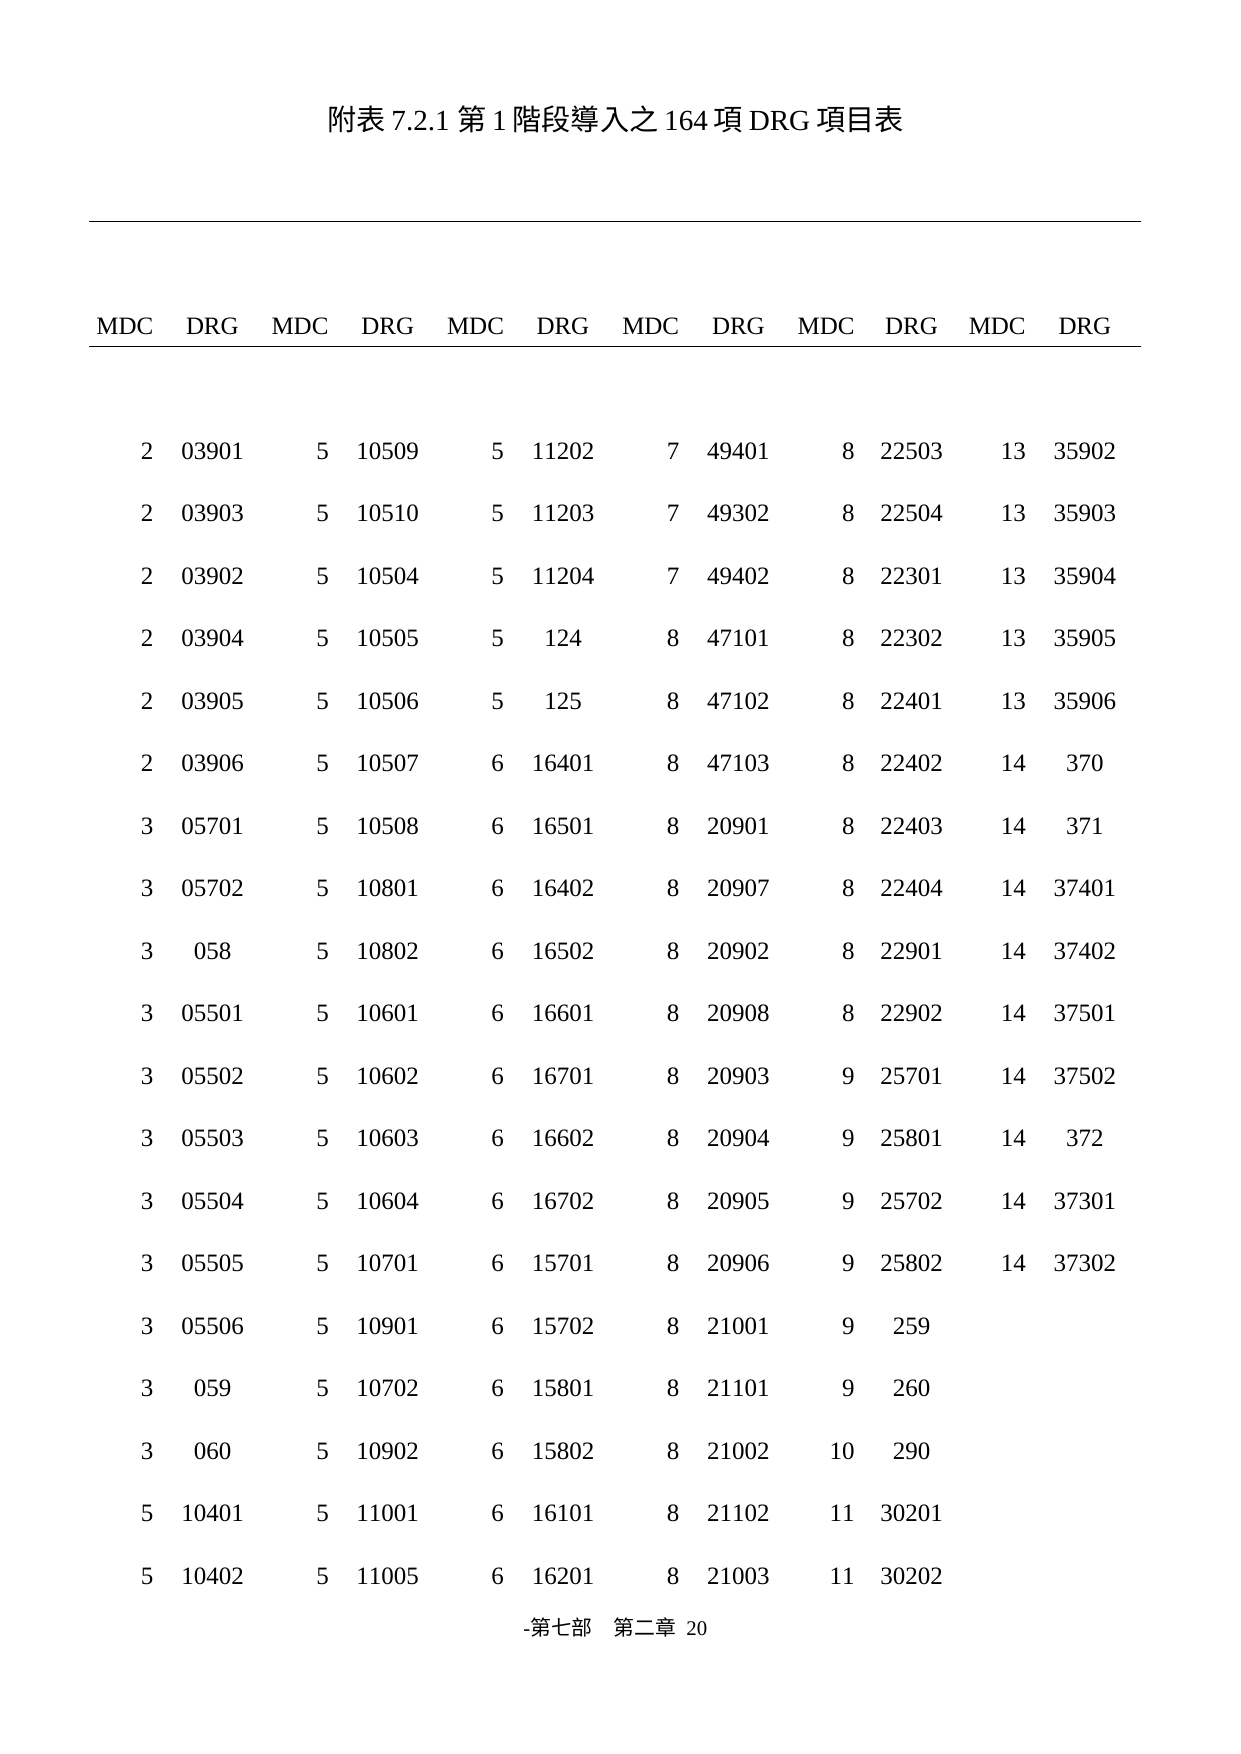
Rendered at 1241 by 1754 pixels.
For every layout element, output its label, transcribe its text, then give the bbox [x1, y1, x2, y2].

table_cell 37501 [1028, 971, 1141, 1034]
table_cell 03903 [156, 471, 268, 534]
table_cell 16402 [507, 846, 619, 909]
table_header DRG [156, 222, 268, 346]
table_cell 3 [89, 1034, 156, 1096]
table_cell 8 [794, 909, 857, 971]
table_cell 5 [89, 1471, 156, 1534]
table_cell 35904 [1028, 534, 1141, 596]
table_cell 371 [1028, 784, 1141, 846]
table_cell 8 [619, 846, 682, 909]
table_cell 5 [269, 1096, 331, 1159]
table_cell 6 [444, 1221, 507, 1284]
table_cell 8 [794, 347, 857, 471]
table_cell 30201 [857, 1471, 966, 1534]
table_cell 5 [269, 659, 331, 721]
table_cell 8 [794, 659, 857, 721]
table_cell 290 [857, 1409, 966, 1471]
table_cell [966, 1346, 1028, 1409]
table_cell [1028, 1346, 1141, 1409]
table_cell 11204 [507, 534, 619, 596]
table_cell 125 [507, 659, 619, 721]
table_cell 22402 [857, 721, 966, 784]
table_header DRG [507, 222, 619, 346]
table_cell 22301 [857, 534, 966, 596]
table_cell 124 [507, 596, 619, 659]
table_cell 03904 [156, 596, 268, 659]
table_cell 8 [619, 596, 682, 659]
table_cell 16701 [507, 1034, 619, 1096]
table_header DRG [682, 222, 794, 346]
table_cell 6 [444, 1034, 507, 1096]
table_cell 5 [269, 534, 331, 596]
table_cell 8 [619, 1096, 682, 1159]
table_cell 11203 [507, 471, 619, 534]
table_cell 22902 [857, 971, 966, 1034]
table_cell 16601 [507, 971, 619, 1034]
table_cell 13 [966, 596, 1028, 659]
table_cell 260 [857, 1346, 966, 1409]
table_cell 8 [619, 659, 682, 721]
table_cell 5 [269, 1409, 331, 1471]
table_cell 7 [619, 471, 682, 534]
table_cell 6 [444, 846, 507, 909]
table_cell 3 [89, 971, 156, 1034]
table_cell 3 [89, 1409, 156, 1471]
text 附表7.2.1 第1階段導入之164項DRG項目表 [118, 96, 1112, 138]
table_cell 6 [444, 1409, 507, 1471]
table_cell 2 [89, 471, 156, 534]
table_cell [966, 1471, 1028, 1534]
table_cell 372 [1028, 1096, 1141, 1159]
table_header MDC [966, 222, 1028, 346]
table_cell 13 [966, 659, 1028, 721]
table_cell 21002 [682, 1409, 794, 1471]
table_cell 16201 [507, 1534, 619, 1596]
table_cell 47101 [682, 596, 794, 659]
table_cell 10508 [331, 784, 444, 846]
table_cell 47102 [682, 659, 794, 721]
table_cell 20901 [682, 784, 794, 846]
table_cell 5 [269, 1346, 331, 1409]
table_cell 8 [619, 971, 682, 1034]
table_cell 3 [89, 1221, 156, 1284]
table_cell 22901 [857, 909, 966, 971]
table_cell 03901 [156, 347, 268, 471]
table_cell 16602 [507, 1096, 619, 1159]
table_cell 14 [966, 1034, 1028, 1096]
table_cell 15802 [507, 1409, 619, 1471]
table_cell 9 [794, 1159, 857, 1221]
table_cell [1028, 1409, 1141, 1471]
table_cell 03902 [156, 534, 268, 596]
table_cell 49302 [682, 471, 794, 534]
table_cell 03906 [156, 721, 268, 784]
table_cell 21001 [682, 1284, 794, 1346]
table_cell 10402 [156, 1534, 268, 1596]
table_cell 21101 [682, 1346, 794, 1409]
table_cell 14 [966, 971, 1028, 1034]
table_cell 30202 [857, 1534, 966, 1596]
table_cell 8 [619, 909, 682, 971]
table_cell 16101 [507, 1471, 619, 1534]
table_cell 5 [269, 971, 331, 1034]
table_cell 058 [156, 909, 268, 971]
table_cell 15702 [507, 1284, 619, 1346]
table_cell 8 [794, 846, 857, 909]
table_cell 10505 [331, 596, 444, 659]
table_cell 35906 [1028, 659, 1141, 721]
table_cell 9 [794, 1034, 857, 1096]
table_header MDC [794, 222, 857, 346]
table_cell 5 [269, 784, 331, 846]
table_cell 3 [89, 1096, 156, 1159]
table_cell 6 [444, 1284, 507, 1346]
table_cell 13 [966, 347, 1028, 471]
table_cell 20908 [682, 971, 794, 1034]
table_cell 8 [794, 971, 857, 1034]
table_cell 5 [269, 1221, 331, 1284]
table_cell 8 [619, 1159, 682, 1221]
table_cell 37302 [1028, 1221, 1141, 1284]
table_cell 5 [269, 909, 331, 971]
table_cell 8 [619, 1409, 682, 1471]
table_cell 47103 [682, 721, 794, 784]
table_cell 6 [444, 1096, 507, 1159]
table_cell 22403 [857, 784, 966, 846]
table_cell 8 [619, 721, 682, 784]
table_cell 10701 [331, 1221, 444, 1284]
table_cell 2 [89, 534, 156, 596]
table_cell 8 [794, 784, 857, 846]
table_cell [966, 1409, 1028, 1471]
table_cell 2 [89, 721, 156, 784]
table_cell 5 [444, 596, 507, 659]
table_cell 14 [966, 909, 1028, 971]
table_cell 05502 [156, 1034, 268, 1096]
table_cell 10 [794, 1409, 857, 1471]
table_header MDC [89, 222, 156, 346]
table_cell 5 [269, 1471, 331, 1534]
table_cell 25702 [857, 1159, 966, 1221]
table_cell 16401 [507, 721, 619, 784]
table_cell 11202 [507, 347, 619, 471]
table_cell 16502 [507, 909, 619, 971]
table_cell 22404 [857, 846, 966, 909]
table_cell 6 [444, 1534, 507, 1596]
table_cell 16501 [507, 784, 619, 846]
table_cell 3 [89, 1284, 156, 1346]
table_cell 05503 [156, 1096, 268, 1159]
table_cell 10801 [331, 846, 444, 909]
table_cell 49402 [682, 534, 794, 596]
table_cell 5 [444, 534, 507, 596]
table_cell 10510 [331, 471, 444, 534]
table_cell 37301 [1028, 1159, 1141, 1221]
table_cell 20904 [682, 1096, 794, 1159]
table_cell 6 [444, 721, 507, 784]
table_cell 2 [89, 596, 156, 659]
table_cell 8 [794, 596, 857, 659]
table_cell 05701 [156, 784, 268, 846]
table_cell 3 [89, 846, 156, 909]
table_cell 14 [966, 1221, 1028, 1284]
table_cell 16702 [507, 1159, 619, 1221]
table_cell 35905 [1028, 596, 1141, 659]
table_cell 5 [269, 471, 331, 534]
table_cell [1028, 1534, 1141, 1596]
table_cell 5 [444, 471, 507, 534]
table_cell 8 [619, 1221, 682, 1284]
table_cell 10509 [331, 347, 444, 471]
table_cell 2 [89, 347, 156, 471]
table_cell 25701 [857, 1034, 966, 1096]
table_cell 8 [619, 1534, 682, 1596]
table_cell 35903 [1028, 471, 1141, 534]
table_cell 6 [444, 909, 507, 971]
table_cell [966, 1534, 1028, 1596]
table_cell 5 [269, 846, 331, 909]
table_cell 8 [619, 1346, 682, 1409]
table_cell 25801 [857, 1096, 966, 1159]
table_cell 10702 [331, 1346, 444, 1409]
table_cell 14 [966, 721, 1028, 784]
table_cell 9 [794, 1346, 857, 1409]
table_cell [1028, 1471, 1141, 1534]
table_cell 10401 [156, 1471, 268, 1534]
table_cell 8 [619, 1284, 682, 1346]
table_cell 3 [89, 784, 156, 846]
table_cell 05702 [156, 846, 268, 909]
table_cell 5 [269, 1284, 331, 1346]
table_cell 15801 [507, 1346, 619, 1409]
table_cell 8 [794, 534, 857, 596]
table_cell 8 [619, 1034, 682, 1096]
table_cell 6 [444, 1159, 507, 1221]
table_cell 9 [794, 1221, 857, 1284]
table_cell 14 [966, 1159, 1028, 1221]
table_cell 5 [269, 1034, 331, 1096]
table_header MDC [269, 222, 331, 346]
table_cell 37401 [1028, 846, 1141, 909]
table_cell [966, 1284, 1028, 1346]
table_cell 14 [966, 846, 1028, 909]
table_cell 060 [156, 1409, 268, 1471]
table_cell 10802 [331, 909, 444, 971]
table_cell 10602 [331, 1034, 444, 1096]
table_cell 8 [619, 784, 682, 846]
table_cell 3 [89, 909, 156, 971]
table_cell 2 [89, 659, 156, 721]
table_cell 20903 [682, 1034, 794, 1096]
table_header DRG [331, 222, 444, 346]
table_cell 5 [269, 721, 331, 784]
table_cell 05501 [156, 971, 268, 1034]
table_cell 11 [794, 1471, 857, 1534]
table_cell 5 [89, 1534, 156, 1596]
table_cell 22504 [857, 471, 966, 534]
table_cell 21102 [682, 1471, 794, 1534]
table_cell 11005 [331, 1534, 444, 1596]
table_cell 10506 [331, 659, 444, 721]
table_cell 03905 [156, 659, 268, 721]
table_cell 10604 [331, 1159, 444, 1221]
table_cell 15701 [507, 1221, 619, 1284]
table_cell 10601 [331, 971, 444, 1034]
table_cell 6 [444, 971, 507, 1034]
table_cell 35902 [1028, 347, 1141, 471]
table_cell 059 [156, 1346, 268, 1409]
table_cell 20906 [682, 1221, 794, 1284]
table_cell 5 [444, 347, 507, 471]
table_cell 10901 [331, 1284, 444, 1346]
table_cell 259 [857, 1284, 966, 1346]
table_cell 5 [269, 1159, 331, 1221]
table_cell 22401 [857, 659, 966, 721]
table_cell 3 [89, 1159, 156, 1221]
table_cell 6 [444, 1346, 507, 1409]
table_cell 3 [89, 1346, 156, 1409]
table_cell 10507 [331, 721, 444, 784]
table_cell 22503 [857, 347, 966, 471]
table_cell 6 [444, 784, 507, 846]
table_cell 5 [269, 1534, 331, 1596]
table_cell 37402 [1028, 909, 1141, 971]
table_cell 8 [619, 1471, 682, 1534]
table_header DRG [1028, 222, 1141, 346]
table_cell 5 [269, 347, 331, 471]
table_cell 10504 [331, 534, 444, 596]
table_cell 22302 [857, 596, 966, 659]
table_cell 5 [269, 596, 331, 659]
table_header MDC [444, 222, 507, 346]
table_cell 10902 [331, 1409, 444, 1471]
table_cell 20905 [682, 1159, 794, 1221]
table_cell 6 [444, 1471, 507, 1534]
table_cell 7 [619, 534, 682, 596]
table_cell 9 [794, 1284, 857, 1346]
table_cell 05505 [156, 1221, 268, 1284]
table_cell 11 [794, 1534, 857, 1596]
table_cell 10603 [331, 1096, 444, 1159]
table_header DRG [857, 222, 966, 346]
table_cell 7 [619, 347, 682, 471]
table_cell 9 [794, 1096, 857, 1159]
table_cell 11001 [331, 1471, 444, 1534]
table_cell 370 [1028, 721, 1141, 784]
table_cell 13 [966, 471, 1028, 534]
table_cell 05506 [156, 1284, 268, 1346]
table_cell 13 [966, 534, 1028, 596]
table_cell 14 [966, 784, 1028, 846]
table_cell 37502 [1028, 1034, 1141, 1096]
table_cell 49401 [682, 347, 794, 471]
table_cell 5 [444, 659, 507, 721]
table_cell [1028, 1284, 1141, 1346]
table_cell 8 [794, 471, 857, 534]
table_cell 21003 [682, 1534, 794, 1596]
table_cell 8 [794, 721, 857, 784]
table_cell 20907 [682, 846, 794, 909]
table_cell 20902 [682, 909, 794, 971]
table_header MDC [619, 222, 682, 346]
table_cell 25802 [857, 1221, 966, 1284]
table_cell 14 [966, 1096, 1028, 1159]
table_cell 05504 [156, 1159, 268, 1221]
